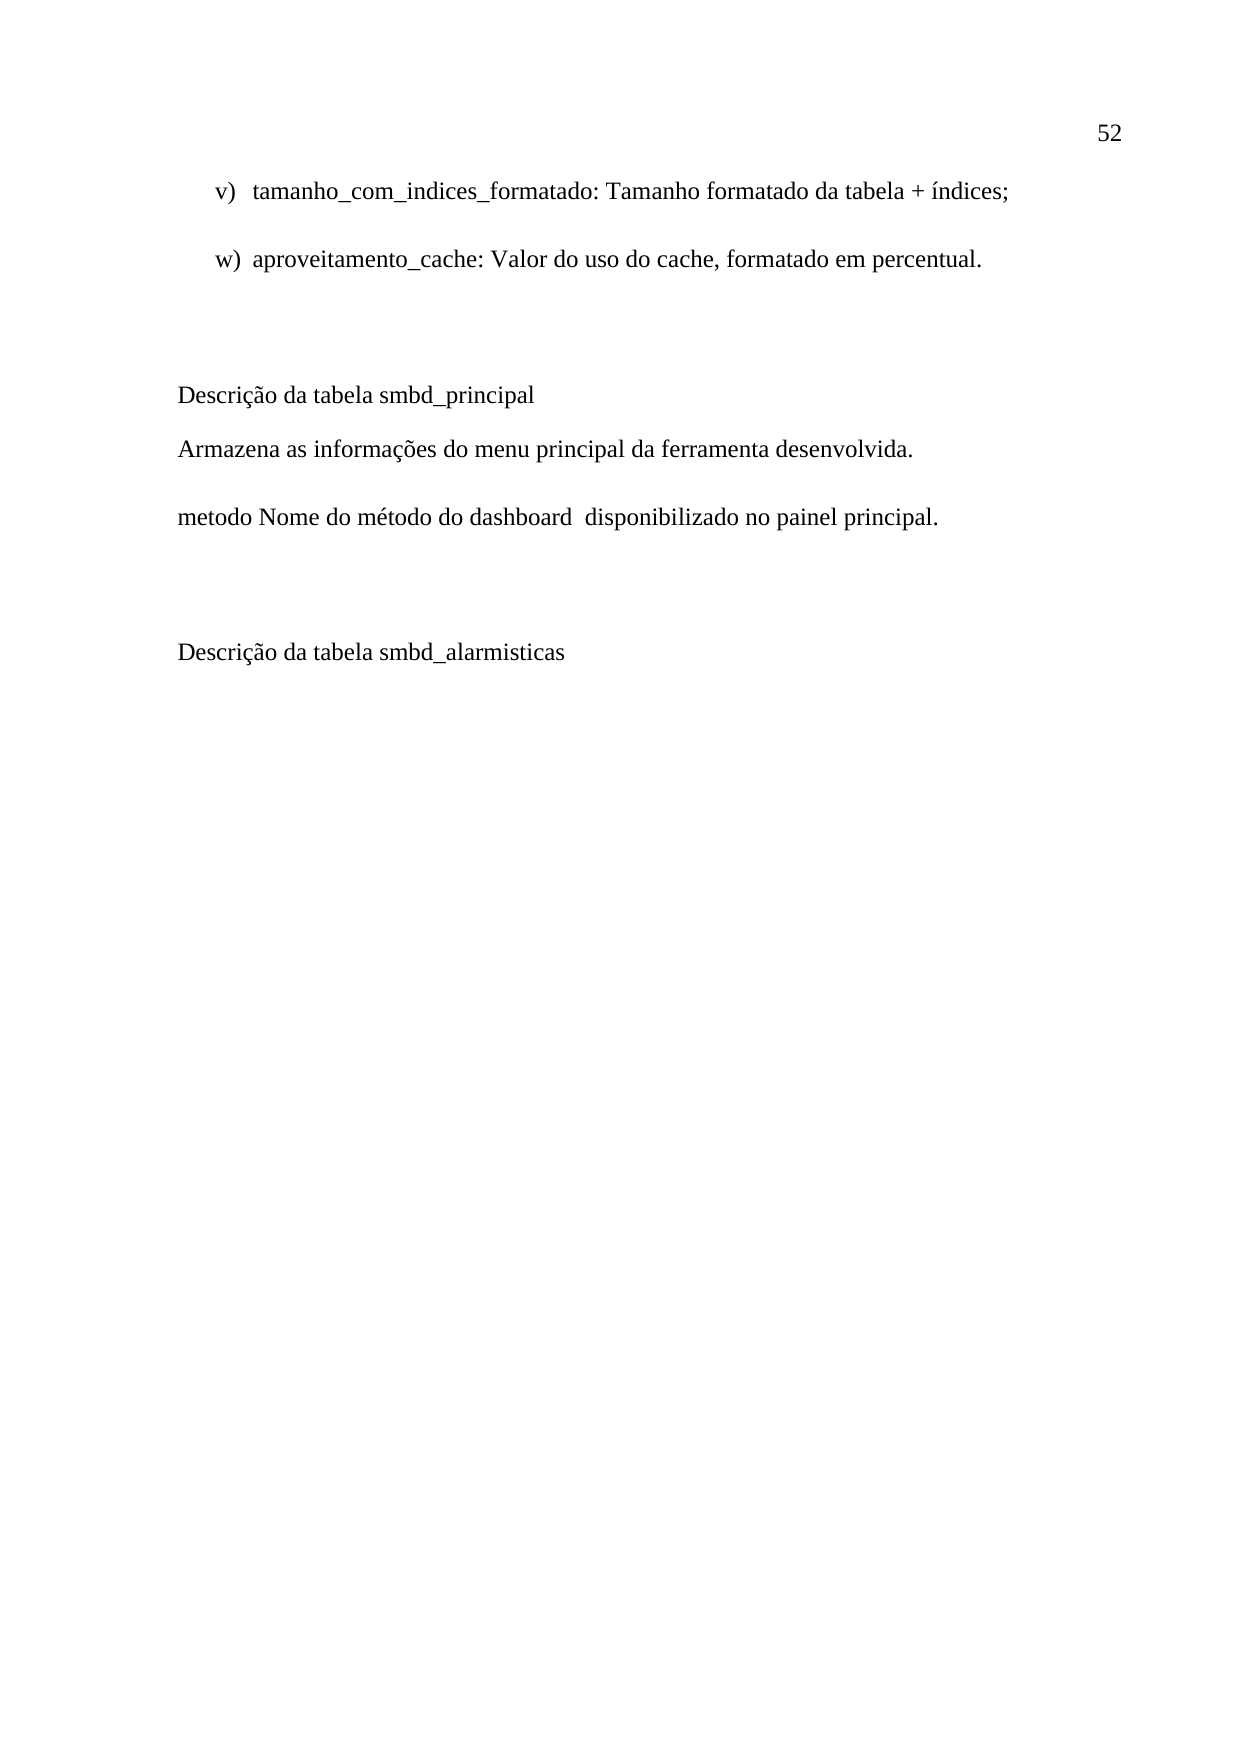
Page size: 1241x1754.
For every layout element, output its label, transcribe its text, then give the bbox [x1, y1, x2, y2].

list aproveitamento_cache: Valor do uso do cache, formatado em percentual. [215, 244, 1122, 273]
text metodo Nome do método do dashboard disponibilizado no painel principal. [177, 502, 1122, 530]
text Descrição da tabela smbd_alarmisticas [177, 637, 1122, 666]
text Armazena as informações do menu principal da ferramenta desenvolvida. [177, 434, 1122, 462]
text Descrição da tabela smbd_principal [177, 380, 1122, 409]
list tamanho_com_indices_formatado: Tamanho formatado da tabela + índices; [215, 176, 1122, 205]
